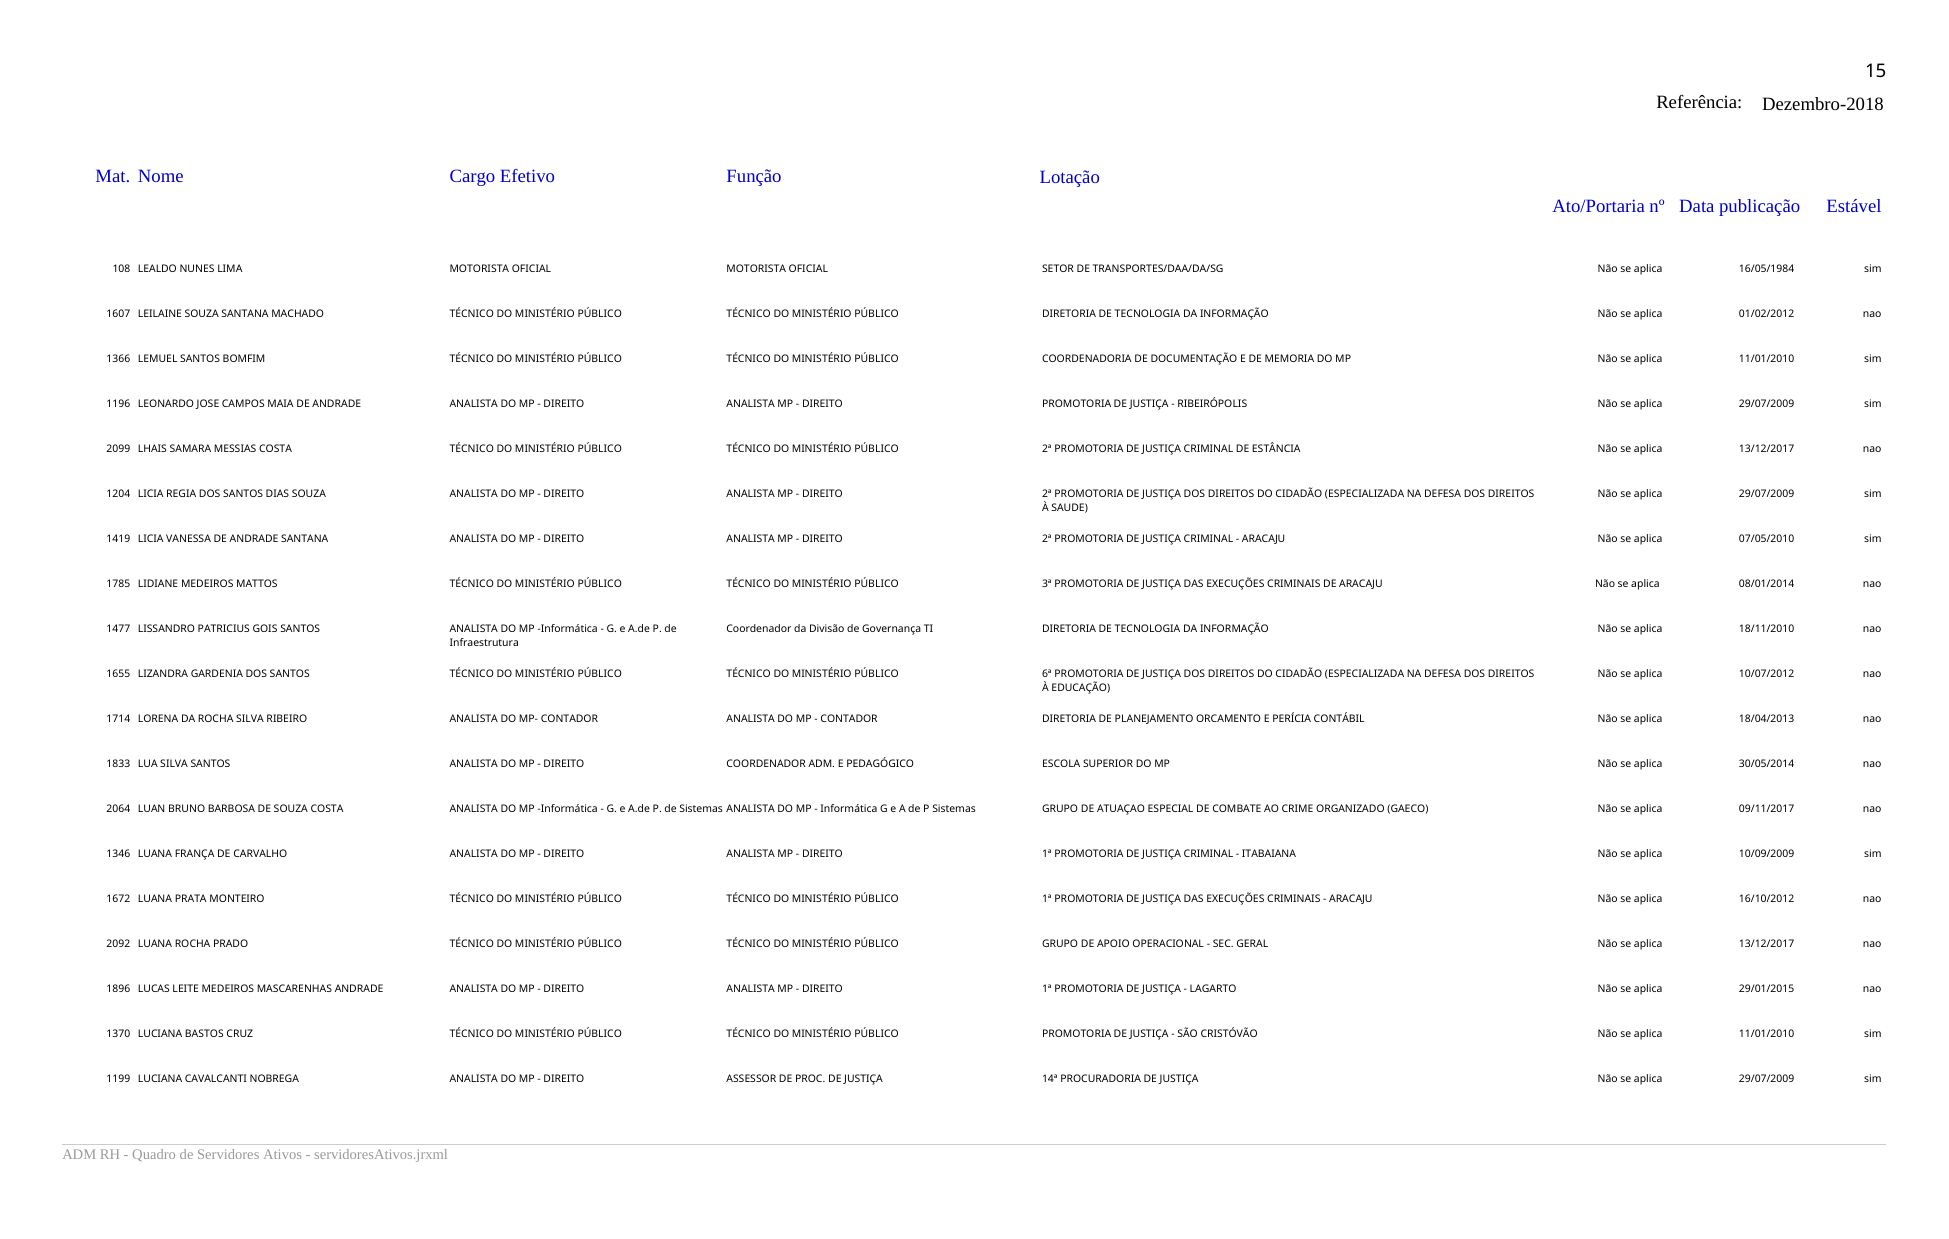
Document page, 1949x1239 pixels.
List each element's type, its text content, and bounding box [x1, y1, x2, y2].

table_cell [1538, 711, 1547, 756]
table_cell sim [1803, 351, 1881, 396]
table_cell sim [1803, 396, 1881, 441]
table_cell [1030, 891, 1042, 936]
table_cell [443, 936, 449, 981]
table_cell 108 [68, 261, 130, 306]
table_cell [1881, 576, 1948, 621]
table_cell [443, 261, 449, 306]
table_cell nao [1803, 711, 1881, 756]
table_cell nao [1803, 576, 1881, 621]
table_cell [1881, 621, 1948, 666]
table_cell Não se aplica [1547, 936, 1662, 981]
table_cell [130, 306, 138, 351]
table_cell [1538, 441, 1547, 486]
table_cell [1030, 756, 1042, 801]
table_cell [0, 486, 68, 531]
table_cell [130, 981, 138, 1026]
table_cell [1794, 981, 1803, 1026]
table_cell ANALISTA MP - DIREITO [726, 531, 1030, 576]
table_cell [1881, 396, 1948, 441]
table_cell 29/07/2009 [1662, 486, 1794, 531]
table_cell 1477 [68, 621, 130, 666]
table_cell [1030, 1071, 1042, 1116]
table_cell TÉCNICO DO MINISTÉRIO PÚBLICO [449, 441, 723, 486]
table_cell [0, 936, 68, 981]
table_cell [1030, 1026, 1042, 1071]
table_cell [1886, 1144, 1948, 1168]
table_cell [443, 621, 449, 666]
table_cell [130, 891, 138, 936]
table_cell [1794, 711, 1803, 756]
table_cell [130, 756, 138, 801]
table_cell [0, 123, 1948, 163]
table_cell Não se aplica [1547, 396, 1662, 441]
table_cell nao [1803, 936, 1881, 981]
table_cell Não se aplica [1547, 981, 1662, 1026]
table_header [0, 0, 1948, 57]
table_cell Não se aplica [1547, 351, 1662, 396]
table_cell [1538, 576, 1547, 621]
table_cell [0, 196, 68, 225]
table_cell 1370 [68, 1026, 130, 1071]
table_cell [443, 1026, 449, 1071]
table_cell [443, 531, 449, 576]
table_cell 07/05/2010 [1662, 531, 1794, 576]
table_cell LICIA REGIA DOS SANTOS DIAS SOUZA [138, 486, 443, 531]
table_cell [68, 195, 130, 225]
table_cell [1881, 756, 1948, 801]
table_cell [130, 396, 138, 441]
table_cell [1196, 166, 1529, 195]
table_cell [1030, 981, 1042, 1026]
table_cell [1794, 621, 1803, 666]
table_cell [0, 711, 68, 756]
table_cell [1794, 1026, 1803, 1071]
table_cell 10/09/2009 [1662, 846, 1794, 891]
table_cell ANALISTA DO MP - DIREITO [449, 981, 723, 1026]
table_cell 1714 [68, 711, 130, 756]
table_cell [130, 166, 138, 195]
table_cell sim [1803, 261, 1881, 306]
table_cell 1896 [68, 981, 130, 1026]
table_cell Referência: [1656, 91, 1754, 123]
table_cell ANALISTA DO MP - Informática G e A de P Sistemas [726, 801, 1030, 846]
table_cell [443, 1071, 449, 1116]
table_cell TÉCNICO DO MINISTÉRIO PÚBLICO [449, 306, 723, 351]
table_cell [1794, 756, 1803, 801]
table_header Cargo Efetivo [449, 165, 684, 195]
table_cell [0, 1144, 62, 1168]
table_cell 1199 [68, 1071, 130, 1116]
table_cell [1030, 666, 1042, 711]
table_cell ANALISTA DO MP - DIREITO [449, 531, 723, 576]
table_cell [0, 261, 68, 306]
table_cell [1881, 486, 1948, 531]
table_cell [1794, 441, 1803, 486]
table_cell Não se aplica [1547, 711, 1662, 756]
table_cell [130, 441, 138, 486]
table_cell Não se aplica [1547, 756, 1662, 801]
table_cell [1881, 531, 1948, 576]
table_cell ANALISTA DO MP -Informática - G. e A.de P. de Infraestrutura [449, 621, 723, 666]
table_cell [138, 195, 203, 225]
table_cell 1ª PROMOTORIA DE JUSTIÇA - LAGARTO [1042, 981, 1538, 1026]
table_cell [1030, 801, 1042, 846]
table_cell 30/05/2014 [1662, 756, 1794, 801]
table_cell TÉCNICO DO MINISTÉRIO PÚBLICO [449, 891, 723, 936]
table_cell Não se aplica [1547, 531, 1662, 576]
table_cell ANALISTA DO MP - CONTADOR [726, 711, 1030, 756]
table_cell [1030, 261, 1042, 306]
table_cell [0, 801, 68, 846]
table_cell 11/01/2010 [1662, 1026, 1794, 1071]
table_cell LEALDO NUNES LIMA [138, 261, 443, 306]
table_cell [130, 576, 138, 621]
table_cell 3ª PROMOTORIA DE JUSTIÇA DAS EXECUÇÕES CRIMINAIS DE ARACAJU [1042, 576, 1538, 621]
table_cell [1538, 396, 1547, 441]
table_cell nao [1803, 801, 1881, 846]
table_cell [1538, 801, 1547, 846]
table_cell 13/12/2017 [1662, 936, 1794, 981]
table_cell 09/11/2017 [1662, 801, 1794, 846]
table_cell [0, 93, 1656, 121]
table_cell [130, 196, 138, 225]
table_cell LISSANDRO PATRICIUS GOIS SANTOS [138, 621, 443, 666]
table_cell [443, 801, 449, 846]
table_cell [1794, 936, 1803, 981]
table_cell 16/05/1984 [1662, 261, 1794, 306]
table_cell [443, 756, 449, 801]
table_cell ESCOLA SUPERIOR DO MP [1042, 756, 1538, 801]
table_cell [1538, 981, 1547, 1026]
table_cell 2ª PROMOTORIA DE JUSTIÇA CRIMINAL DE ESTÂNCIA [1042, 441, 1538, 486]
table_cell [1538, 756, 1547, 801]
table_cell [1881, 306, 1948, 351]
table_cell Estável [1803, 195, 1881, 225]
table_cell [0, 253, 1948, 261]
table_cell LEILAINE SOUZA SANTANA MACHADO [138, 306, 443, 351]
table_cell [1538, 846, 1547, 891]
table_cell Não se aplica [1547, 891, 1662, 936]
table_cell nao [1803, 891, 1881, 936]
table_cell ANALISTA DO MP -Informática - G. e A.de P. de Sistemas [449, 801, 723, 846]
table_cell 16/10/2012 [1662, 891, 1794, 936]
table_header Mat. [68, 165, 130, 195]
table_cell LUCIANA BASTOS CRUZ [138, 1026, 443, 1071]
table_cell [1884, 93, 1948, 121]
table_cell LUCAS LEITE MEDEIROS MASCARENHAS ANDRADE [138, 981, 443, 1026]
table_cell 1204 [68, 486, 130, 531]
table_cell [1538, 621, 1547, 666]
table_cell [1030, 486, 1042, 531]
table_cell [0, 576, 68, 621]
table_cell [1538, 891, 1547, 936]
table_cell Lotação [1039, 166, 1196, 196]
table_cell [726, 195, 803, 225]
table_cell [1881, 891, 1948, 936]
table_cell [0, 1071, 68, 1116]
table_cell LHAIS SAMARA MESSIAS COSTA [138, 441, 443, 486]
table_cell 1655 [68, 666, 130, 711]
table_cell [684, 166, 726, 195]
table_cell 14ª PROCURADORIA DE JUSTIÇA [1042, 1071, 1538, 1116]
table_cell [1794, 351, 1803, 396]
table_cell 15 [1731, 57, 1886, 84]
table_cell ADM RH - Quadro de Servidores Ativos - servidoresAtivos.jrxml [62, 1145, 1886, 1168]
table_cell [0, 351, 68, 396]
table_header Nome [138, 165, 203, 195]
table_cell MOTORISTA OFICIAL [726, 261, 1030, 306]
table_cell [1196, 196, 1529, 225]
table_cell [130, 351, 138, 396]
table_cell [0, 396, 68, 441]
table_cell [0, 666, 68, 711]
table_cell [1039, 196, 1196, 225]
table_cell [1030, 531, 1042, 576]
table_cell [1538, 936, 1547, 981]
table_cell [443, 981, 449, 1026]
table_cell nao [1803, 621, 1881, 666]
table_cell [443, 576, 449, 621]
table_cell DIRETORIA DE TECNOLOGIA DA INFORMAÇÃO [1042, 306, 1538, 351]
table_cell [1538, 531, 1547, 576]
table_cell TÉCNICO DO MINISTÉRIO PÚBLICO [726, 306, 1030, 351]
table_cell 1366 [68, 351, 130, 396]
table_cell sim [1803, 1071, 1881, 1116]
table_cell [130, 486, 138, 531]
table_cell [1794, 891, 1803, 936]
table_cell [1538, 351, 1547, 396]
table_cell ANALISTA DO MP - DIREITO [449, 396, 723, 441]
table_cell LUAN BRUNO BARBOSA DE SOUZA COSTA [138, 801, 443, 846]
table_cell [443, 711, 449, 756]
table_cell [0, 244, 1948, 253]
table_cell [0, 85, 1948, 91]
table_cell 18/11/2010 [1662, 621, 1794, 666]
table_cell [130, 1071, 138, 1116]
table_cell [1881, 981, 1948, 1026]
table_cell SETOR DE TRANSPORTES/DAA/DA/SG [1042, 261, 1538, 306]
table_header Função [726, 165, 803, 195]
table_cell COORDENADOR ADM. E PEDAGÓGICO [726, 756, 1030, 801]
table_cell [1794, 531, 1803, 576]
table_cell 1ª PROMOTORIA DE JUSTIÇA DAS EXECUÇÕES CRIMINAIS - ARACAJU [1042, 891, 1538, 936]
table_cell TÉCNICO DO MINISTÉRIO PÚBLICO [449, 936, 723, 981]
table_cell TÉCNICO DO MINISTÉRIO PÚBLICO [726, 576, 1030, 621]
table_cell nao [1803, 441, 1881, 486]
table_cell GRUPO DE ATUAÇAO ESPECIAL DE COMBATE AO CRIME ORGANIZADO (GAECO) [1042, 801, 1538, 846]
table_cell [0, 1026, 68, 1071]
table_cell [1030, 441, 1042, 486]
table_cell [1030, 306, 1042, 351]
table_cell nao [1803, 666, 1881, 711]
table_cell 1ª PROMOTORIA DE JUSTIÇA CRIMINAL - ITABAIANA [1042, 846, 1538, 891]
table_cell 6ª PROMOTORIA DE JUSTIÇA DOS DIREITOS DO CIDADÃO (ESPECIALIZADA NA DEFESA DOS DIREITOS À EDUCAÇÃO) [1042, 666, 1538, 711]
table_cell [443, 486, 449, 531]
table_cell 1833 [68, 756, 130, 801]
table_cell [1794, 306, 1803, 351]
table_cell [130, 711, 138, 756]
table_cell [443, 441, 449, 486]
table_cell [1881, 666, 1948, 711]
table_cell [1030, 351, 1042, 396]
table_cell nao [1803, 981, 1881, 1026]
table_cell 10/07/2012 [1662, 666, 1794, 711]
table_cell [1538, 1071, 1547, 1116]
table_cell [1881, 801, 1948, 846]
table_cell [1794, 396, 1803, 441]
table_cell [1030, 936, 1042, 981]
table_cell 2092 [68, 936, 130, 981]
table_cell [1881, 351, 1948, 396]
table_cell [1881, 1071, 1948, 1116]
table_cell TÉCNICO DO MINISTÉRIO PÚBLICO [449, 576, 723, 621]
table_cell 18/04/2013 [1662, 711, 1794, 756]
table_header [1665, 165, 1800, 195]
table_cell 1346 [68, 846, 130, 891]
table_cell [203, 166, 449, 195]
table_cell 13/12/2017 [1662, 441, 1794, 486]
table_cell [1886, 57, 1948, 84]
table_cell [1881, 166, 1948, 195]
table_cell [130, 666, 138, 711]
table_cell [803, 196, 1039, 225]
table_cell Não se aplica [1547, 576, 1662, 621]
table_cell [684, 196, 726, 225]
table_cell [0, 891, 68, 936]
table_cell Não se aplica [1547, 801, 1662, 846]
table_cell LORENA DA ROCHA SILVA RIBEIRO [138, 711, 443, 756]
table_cell TÉCNICO DO MINISTÉRIO PÚBLICO [726, 441, 1030, 486]
table_cell PROMOTORIA DE JUSTIÇA - SÃO CRISTÓVÃO [1042, 1026, 1538, 1071]
table_cell [1538, 261, 1547, 306]
table_cell 2ª PROMOTORIA DE JUSTIÇA CRIMINAL - ARACAJU [1042, 531, 1538, 576]
table_cell Não se aplica [1547, 621, 1662, 666]
table_cell ANALISTA MP - DIREITO [726, 486, 1030, 531]
table_cell [0, 621, 68, 666]
table_cell 2099 [68, 441, 130, 486]
table_cell 29/07/2009 [1662, 396, 1794, 441]
table_cell TÉCNICO DO MINISTÉRIO PÚBLICO [449, 1026, 723, 1071]
table_cell ANALISTA DO MP - DIREITO [449, 846, 723, 891]
table_cell [1881, 936, 1948, 981]
table_cell [449, 195, 684, 225]
table_cell [130, 846, 138, 891]
table_cell [0, 166, 68, 195]
table_cell [0, 846, 68, 891]
table_cell [1794, 576, 1803, 621]
table_cell 2064 [68, 801, 130, 846]
table_cell [1881, 846, 1948, 891]
table_cell [0, 441, 68, 486]
table_cell LEMUEL SANTOS BOMFIM [138, 351, 443, 396]
table_cell 2ª PROMOTORIA DE JUSTIÇA DOS DIREITOS DO CIDADÃO (ESPECIALIZADA NA DEFESA DOS DIREITOS À SAUDE) [1042, 486, 1538, 531]
table_cell [443, 306, 449, 351]
table_cell 1607 [68, 306, 130, 351]
table_cell [0, 306, 68, 351]
table_cell DIRETORIA DE PLANEJAMENTO ORCAMENTO E PERÍCIA CONTÁBIL [1042, 711, 1538, 756]
table_cell Não se aplica [1547, 1026, 1662, 1071]
table_cell [0, 1116, 1948, 1144]
table_cell [1881, 711, 1948, 756]
table_cell LUANA ROCHA PRADO [138, 936, 443, 981]
table_cell ANALISTA DO MP- CONTADOR [449, 711, 723, 756]
table_cell LUA SILVA SANTOS [138, 756, 443, 801]
table_cell [1794, 666, 1803, 711]
table_cell [1794, 801, 1803, 846]
table_cell [1794, 1071, 1803, 1116]
table_cell [130, 531, 138, 576]
table_cell Não se aplica [1547, 261, 1662, 306]
table_cell Não se aplica [1547, 666, 1662, 711]
table_cell TÉCNICO DO MINISTÉRIO PÚBLICO [449, 666, 723, 711]
table_cell sim [1803, 531, 1881, 576]
table_cell [1538, 306, 1547, 351]
table_cell LIDIANE MEDEIROS MATTOS [138, 576, 443, 621]
table_cell 1196 [68, 396, 130, 441]
table_cell [443, 846, 449, 891]
table_cell LIZANDRA GARDENIA DOS SANTOS [138, 666, 443, 711]
table_cell ANALISTA DO MP - DIREITO [449, 756, 723, 801]
table_cell [1030, 711, 1042, 756]
table_cell Não se aplica [1547, 486, 1662, 531]
table_cell Dezembro-2018 [1756, 93, 1884, 121]
table_cell sim [1803, 1026, 1881, 1071]
table_cell ASSESSOR DE PROC. DE JUSTIÇA [726, 1071, 1030, 1116]
table_cell [1030, 396, 1042, 441]
table_cell [1538, 486, 1547, 531]
table_cell [1538, 666, 1547, 711]
table_cell 01/02/2012 [1662, 306, 1794, 351]
table_cell [803, 166, 1039, 195]
table_cell ANALISTA MP - DIREITO [726, 981, 1030, 1026]
table_cell ANALISTA DO MP - DIREITO [449, 1071, 723, 1116]
table_cell DIRETORIA DE TECNOLOGIA DA INFORMAÇÃO [1042, 621, 1538, 666]
table_cell ANALISTA DO MP - DIREITO [449, 486, 723, 531]
table_cell [1030, 576, 1042, 621]
table_cell LUANA PRATA MONTEIRO [138, 891, 443, 936]
table_cell [1881, 441, 1948, 486]
table_cell [130, 1026, 138, 1071]
table_cell [130, 801, 138, 846]
table_cell [130, 621, 138, 666]
table_cell [1881, 1026, 1948, 1071]
table_cell sim [1803, 846, 1881, 891]
table_cell PROMOTORIA DE JUSTIÇA - RIBEIRÓPOLIS [1042, 396, 1538, 441]
table_cell [0, 225, 1948, 244]
table_cell TÉCNICO DO MINISTÉRIO PÚBLICO [726, 1026, 1030, 1071]
table_cell Não se aplica [1547, 1071, 1662, 1116]
table_cell Não se aplica [1547, 306, 1662, 351]
table_cell [1881, 196, 1948, 225]
table_cell [1794, 846, 1803, 891]
table_cell nao [1803, 756, 1881, 801]
table_cell [443, 666, 449, 711]
table_cell COORDENADORIA DE DOCUMENTAÇÃO E DE MEMORIA DO MP [1042, 351, 1538, 396]
table_cell nao [1803, 306, 1881, 351]
table_cell Coordenador da Divisão de Governança TI [726, 621, 1030, 666]
table_cell [443, 891, 449, 936]
table_cell ANALISTA MP - DIREITO [726, 396, 1030, 441]
table_cell TÉCNICO DO MINISTÉRIO PÚBLICO [449, 351, 723, 396]
table_cell 11/01/2010 [1662, 351, 1794, 396]
table_cell TÉCNICO DO MINISTÉRIO PÚBLICO [726, 891, 1030, 936]
table_cell [1030, 846, 1042, 891]
table_cell TÉCNICO DO MINISTÉRIO PÚBLICO [726, 351, 1030, 396]
table_cell Ato/Portaria nº [1529, 195, 1664, 225]
table_cell GRUPO DE APOIO OPERACIONAL - SEC. GERAL [1042, 936, 1538, 981]
table_cell [443, 351, 449, 396]
table_cell Não se aplica [1547, 846, 1662, 891]
table_cell ANALISTA MP - DIREITO [726, 846, 1030, 891]
table_cell [0, 981, 68, 1026]
table_cell [1030, 621, 1042, 666]
table_cell 1672 [68, 891, 130, 936]
table_cell [130, 936, 138, 981]
table_cell [0, 57, 1731, 84]
table_cell [0, 756, 68, 801]
table_cell 08/01/2014 [1662, 576, 1794, 621]
table_cell 1419 [68, 531, 130, 576]
table_cell TÉCNICO DO MINISTÉRIO PÚBLICO [726, 666, 1030, 711]
table_cell [1794, 261, 1803, 306]
table_cell 1785 [68, 576, 130, 621]
table_cell [1794, 486, 1803, 531]
table_cell [1538, 1026, 1547, 1071]
table_cell Data publicação [1665, 195, 1800, 225]
table_cell [0, 531, 68, 576]
table_cell [203, 196, 449, 225]
table_header [1803, 165, 1881, 195]
table_cell [443, 396, 449, 441]
table_cell LUCIANA CAVALCANTI NOBREGA [138, 1071, 443, 1116]
table_cell 29/07/2009 [1662, 1071, 1794, 1116]
table_cell sim [1803, 486, 1881, 531]
table_cell 29/01/2015 [1662, 981, 1794, 1026]
table_cell LUANA FRANÇA DE CARVALHO [138, 846, 443, 891]
table_cell TÉCNICO DO MINISTÉRIO PÚBLICO [726, 936, 1030, 981]
table_cell [1881, 261, 1948, 306]
table_header [1529, 165, 1664, 195]
table_cell MOTORISTA OFICIAL [449, 261, 723, 306]
table_cell [130, 261, 138, 306]
table_cell Não se aplica [1547, 441, 1662, 486]
table_cell LICIA VANESSA DE ANDRADE SANTANA [138, 531, 443, 576]
table_cell LEONARDO JOSE CAMPOS MAIA DE ANDRADE [138, 396, 443, 441]
